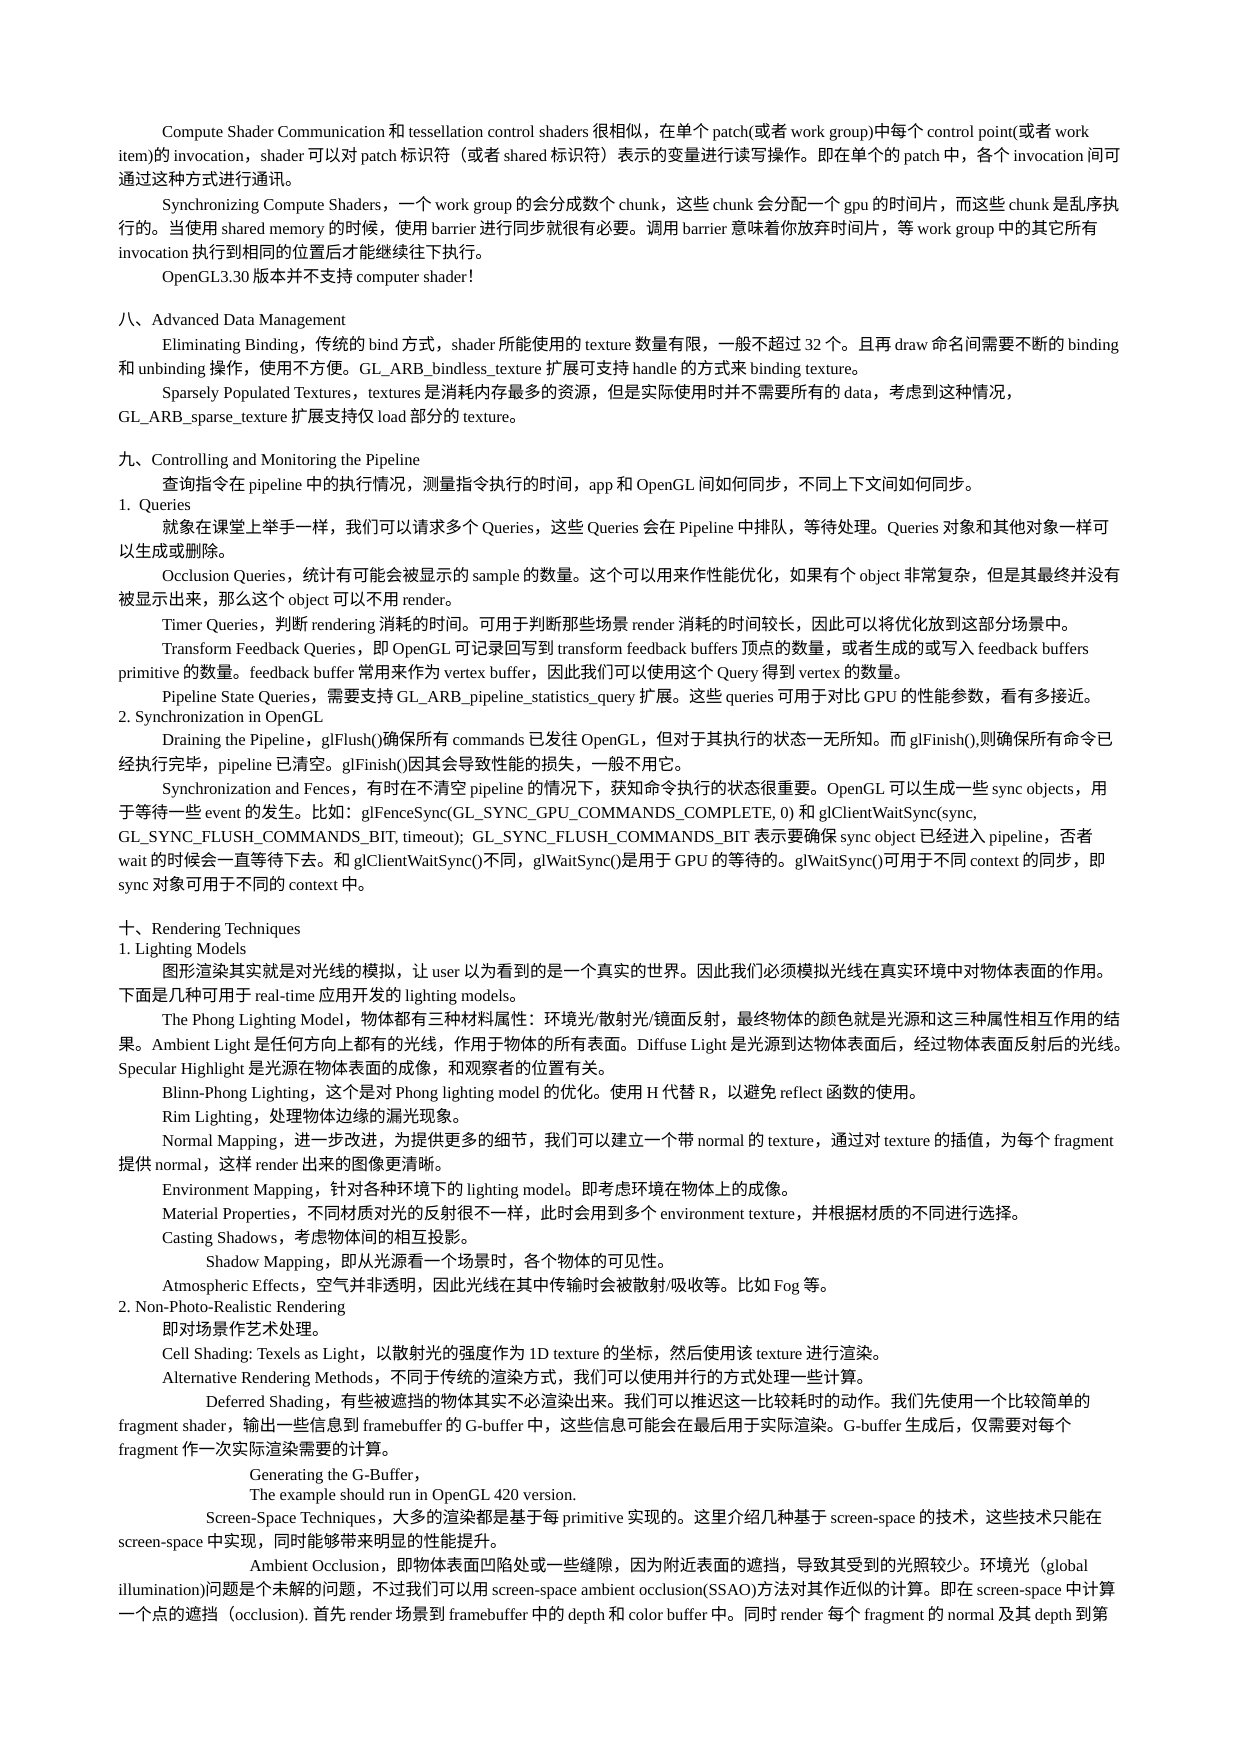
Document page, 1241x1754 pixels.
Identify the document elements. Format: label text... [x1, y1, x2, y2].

text Transform Feedback Queries，即OpenGL可记录回写到transform feedback buffers顶点的数量，或者生成的或写入feedback buffers primitive的数量。feedback buffer常用来作为vertex buffer，因此我们可以使用这个Query得到vertex的数量。 [118, 635, 1122, 683]
text OpenGL3.30版本并不支持computer shader！ [118, 263, 1122, 287]
text Deferred Shading，有些被遮挡的物体其实不必渲染出来。我们可以推迟这一比较耗时的动作。我们先使用一个比较简单的fragment shader，输出一些信息到framebuffer的G-buffer中，这些信息可能会在最后用于实际渲染。G-buffer生成后，仅需要对每个fragment作一次实际渲染需要的计算。 [118, 1388, 1122, 1461]
text Synchronization and Fences，有时在不清空pipeline的情况下，获知命令执行的状态很重要。OpenGL可以生成一些sync objects，用于等待一些event的发生。比如：glFenceSync(GL_SYNC_GPU_COMMANDS_COMPLETE, 0) 和glClientWaitSync(sync, GL_SYNC_FLUSH_COMMANDS_BIT, timeout); GL_SYNC_FLUSH_COMMANDS_BIT表示要确保sync object已经进入pipeline，否者wait的时候会一直等待下去。和glClientWaitSync()不同，glWaitSync()是用于GPU的等待的。glWaitSync()可用于不同context的同步，即sync对象可用于不同的context中。 [118, 775, 1122, 896]
text Compute Shader Communication和tessellation control shaders很相似，在单个patch(或者work group)中每个control point(或者work item)的invocation，shader可以对patch标识符（或者shared标识符）表示的变量进行读写操作。即在单个的patch中，各个invocation间可通过这种方式进行通讯。 [118, 118, 1122, 191]
text 查询指令在pipeline中的执行情况，测量指令执行的时间，app和OpenGL间如何同步，不同上下文间如何同步。 [118, 471, 1122, 495]
text 就象在课堂上举手一样，我们可以请求多个Queries，这些Queries会在Pipeline中排队，等待处理。Queries对象和其他对象一样可以生成或删除。 [118, 514, 1122, 562]
text Rim Lighting，处理物体边缘的漏光现象。 [118, 1103, 1122, 1127]
text Draining the Pipeline，glFlush()确保所有commands已发往OpenGL，但对于其执行的状态一无所知。而glFinish(),则确保所有命令已经执行完毕，pipeline已清空。glFinish()因其会导致性能的损失，一般不用它。 [118, 726, 1122, 775]
text 九、Controlling and Monitoring the Pipeline [118, 446, 1122, 471]
text The Phong Lighting Model，物体都有三种材料属性：环境光/散射光/镜面反射，最终物体的颜色就是光源和这三种属性相互作用的结果。Ambient Light是任何方向上都有的光线，作用于物体的所有表面。Diffuse Light是光源到达物体表面后，经过物体表面反射后的光线。Specular Highlight是光源在物体表面的成像，和观察者的位置有关。 [118, 1006, 1122, 1079]
text Environment Mapping，针对各种环境下的lighting model。即考虑环境在物体上的成像。 [118, 1176, 1122, 1200]
text Sparsely Populated Textures，textures是消耗内存最多的资源，但是实际使用时并不需要所有的data，考虑到这种情况，GL_ARB_sparse_texture扩展支持仅load部分的texture。 [118, 379, 1122, 427]
text Normal Mapping，进一步改进，为提供更多的细节，我们可以建立一个带normal的texture，通过对texture的插值，为每个fragment提供normal，这样render出来的图像更清晰。 [118, 1127, 1122, 1176]
text Timer Queries，判断rendering消耗的时间。可用于判断那些场景render消耗的时间较长，因此可以将优化放到这部分场景中。 [118, 611, 1122, 635]
text 即对场景作艺术处理。 [118, 1316, 1122, 1340]
text 2. Non-Photo-Realistic Rendering [118, 1296, 1122, 1316]
text Screen-Space Techniques，大多的渲染都是基于每primitive实现的。这里介绍几种基于screen-space的技术，这些技术只能在screen-space中实现，同时能够带来明显的性能提升。 [118, 1504, 1122, 1552]
text The example should run in OpenGL 420 version. [118, 1485, 1122, 1504]
text Generating the G-Buffer， [118, 1461, 1122, 1485]
text Synchronizing Compute Shaders，一个work group的会分成数个chunk，这些chunk会分配一个gpu的时间片，而这些chunk是乱序执行的。当使用shared memory的时候，使用barrier进行同步就很有必要。调用barrier意味着你放弃时间片，等work group中的其它所有invocation执行到相同的位置后才能继续往下执行。 [118, 191, 1122, 263]
text Material Properties，不同材质对光的反射很不一样，此时会用到多个environment texture，并根据材质的不同进行选择。 [118, 1200, 1122, 1224]
text Casting Shadows，考虑物体间的相互投影。 [118, 1224, 1122, 1248]
text Ambient Occlusion，即物体表面凹陷处或一些缝隙，因为附近表面的遮挡，导致其受到的光照较少。环境光（global illumination)问题是个未解的问题，不过我们可以用screen-space ambient occlusion(SSAO)方法对其作近似的计算。即在screen-space中计算一个点的遮挡（occlusion). 首先render场景到framebuffer中的depth和color buffer中。同时render 每个fragment的normal及其depth到第 [118, 1552, 1122, 1625]
text Pipeline State Queries，需要支持GL_ARB_pipeline_statistics_query扩展。这些queries可用于对比GPU的性能参数，看有多接近。 [118, 683, 1122, 707]
text 八、Advanced Data Management Eliminating Binding，传统的bind方式，shader所能使用的texture数量有限，一般不超过32个。且再draw命名间需要不断的binding和unbinding操作，使用不方便。GL_ARB_bindless_texture 扩展可支持handle的方式来binding texture。 [118, 306, 1122, 379]
text 1. Queries [118, 495, 1122, 514]
text Alternative Rendering Methods，不同于传统的渲染方式，我们可以使用并行的方式处理一些计算。 [118, 1364, 1122, 1388]
text 十、Rendering Techniques [118, 915, 1122, 939]
text Occlusion Queries，统计有可能会被显示的sample的数量。这个可以用来作性能优化，如果有个object非常复杂，但是其最终并没有被显示出来，那么这个object可以不用render。 [118, 562, 1122, 611]
text 1. Lighting Models [118, 939, 1122, 958]
text Cell Shading: Texels as Light，以散射光的强度作为1D texture的坐标，然后使用该texture进行渲染。 [118, 1340, 1122, 1364]
text 2. Synchronization in OpenGL [118, 707, 1122, 726]
text Blinn-Phong Lighting，这个是对Phong lighting model的优化。使用H代替R，以避免reflect函数的使用。 [118, 1079, 1122, 1103]
text Atmospheric Effects，空气并非透明，因此光线在其中传输时会被散射/吸收等。比如Fog等。 [118, 1272, 1122, 1296]
text Shadow Mapping，即从光源看一个场景时，各个物体的可见性。 [118, 1248, 1122, 1272]
text 图形渲染其实就是对光线的模拟，让user以为看到的是一个真实的世界。因此我们必须模拟光线在真实环境中对物体表面的作用。下面是几种可用于real-time应用开发的lighting models。 [118, 958, 1122, 1006]
